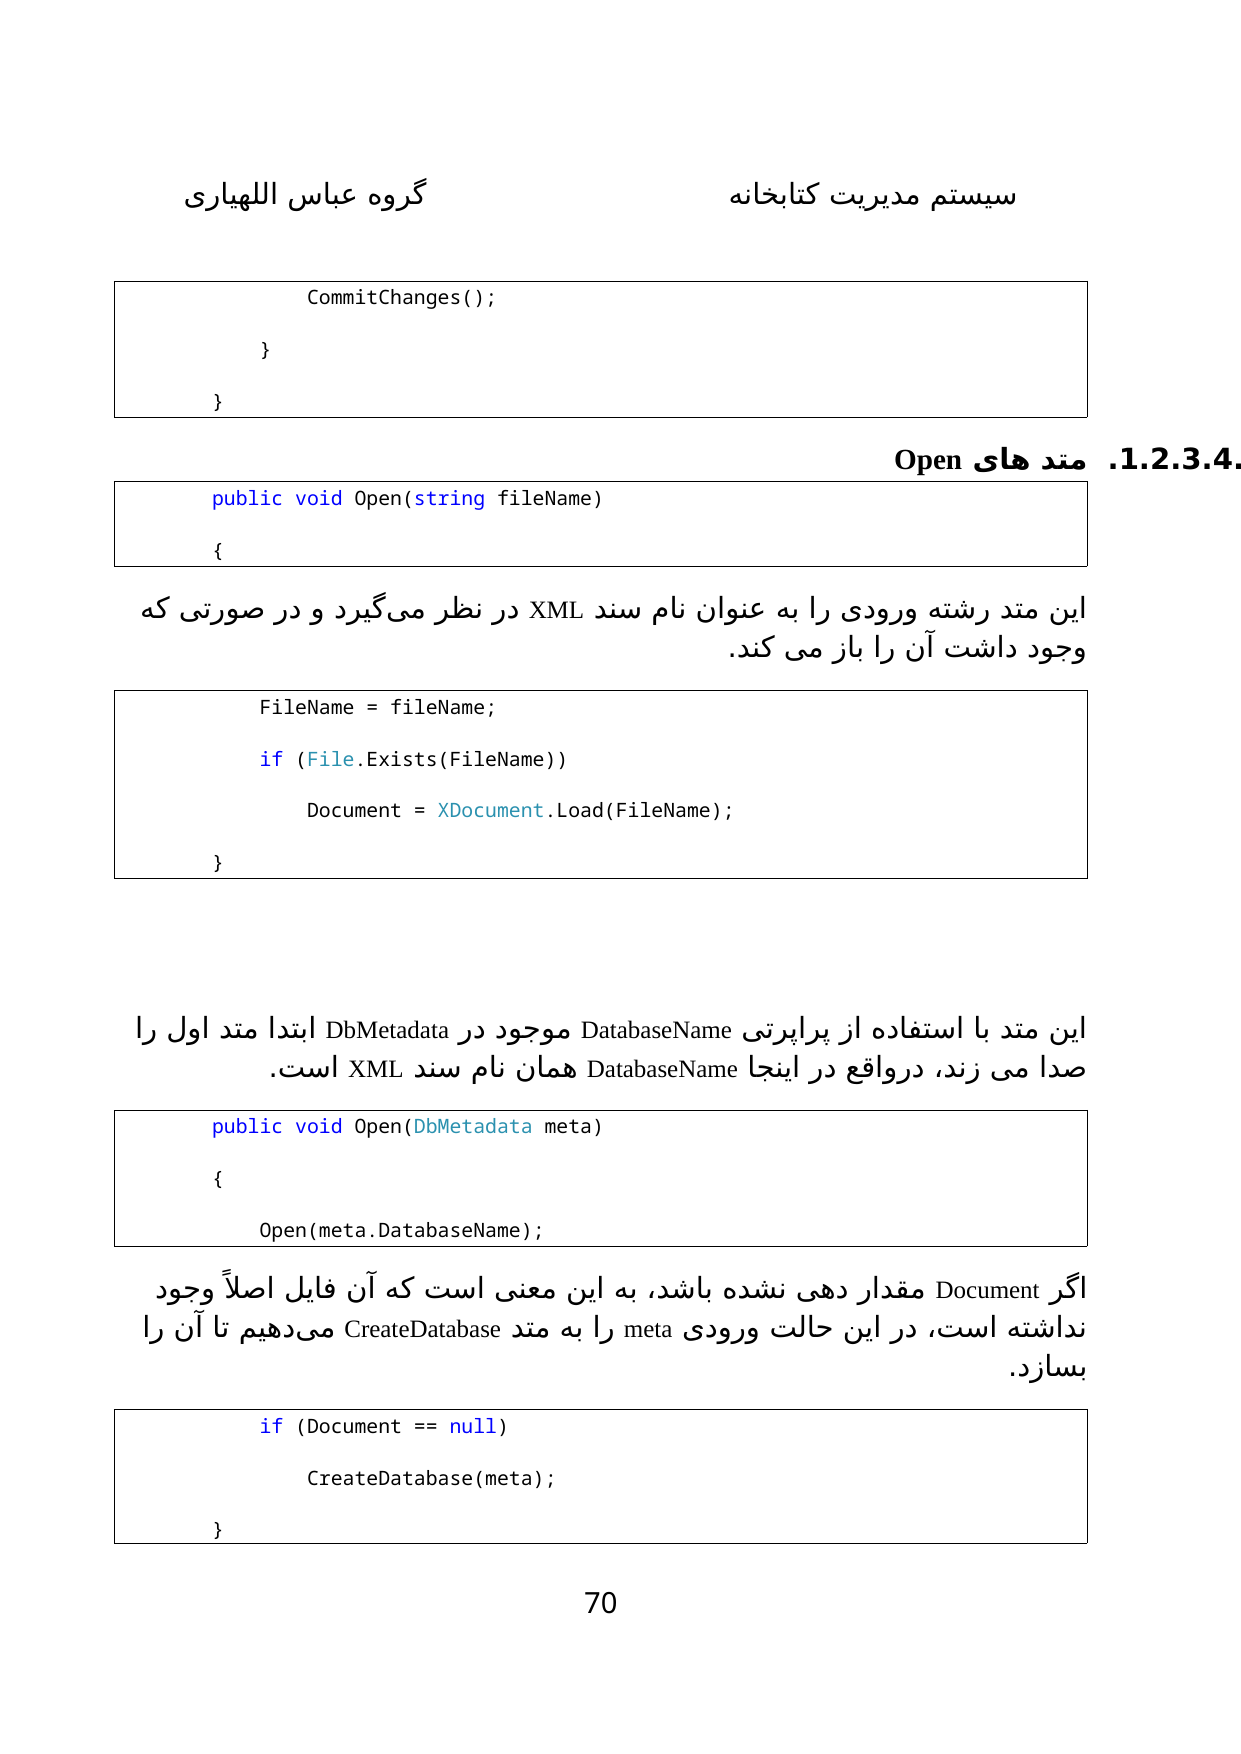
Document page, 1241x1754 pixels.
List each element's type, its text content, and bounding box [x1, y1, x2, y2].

text } [115, 1512, 1087, 1543]
text { [115, 1161, 1087, 1192]
text if (File.Exists(FileName)) [115, 742, 1087, 772]
text این متد رشته ورودی را به عنوان نام سند XML در نظر می‌گیرد و در صورتی که وجود داشت آن را باز می کند. [114, 591, 1087, 664]
text } [115, 384, 1087, 417]
text { [115, 533, 1087, 566]
text Open(meta.DatabaseName); [115, 1213, 1087, 1246]
text Document = XDocument.Load(FileName); [115, 793, 1087, 823]
text FileName = fileName; [115, 691, 1087, 720]
text CreateDatabase(meta); [115, 1461, 1087, 1491]
subtitle متد های Open [114, 442, 1087, 476]
text public void Open(string fileName) [115, 482, 1087, 511]
text این متد با استفاده از پراپرتی DatabaseName موجود در DbMetadata ابتدا متد اول را صدا می زند، در‌واقع در اینجا DatabaseName همان نام سند XML است. [114, 1011, 1087, 1084]
text اگر Document مقدار دهی نشده باشد، به این معنی است که آن فایل اصلاً وجود نداشته است، در این حالت ورودی meta را به متد CreateDatabase می‌دهیم تا آن را بسازد. [114, 1271, 1087, 1383]
text } [115, 845, 1087, 878]
text } [115, 332, 1087, 362]
text CommitChanges(); [115, 282, 1087, 311]
text if (Document == null) [115, 1410, 1087, 1439]
text public void Open(DbMetadata meta) [115, 1111, 1087, 1140]
